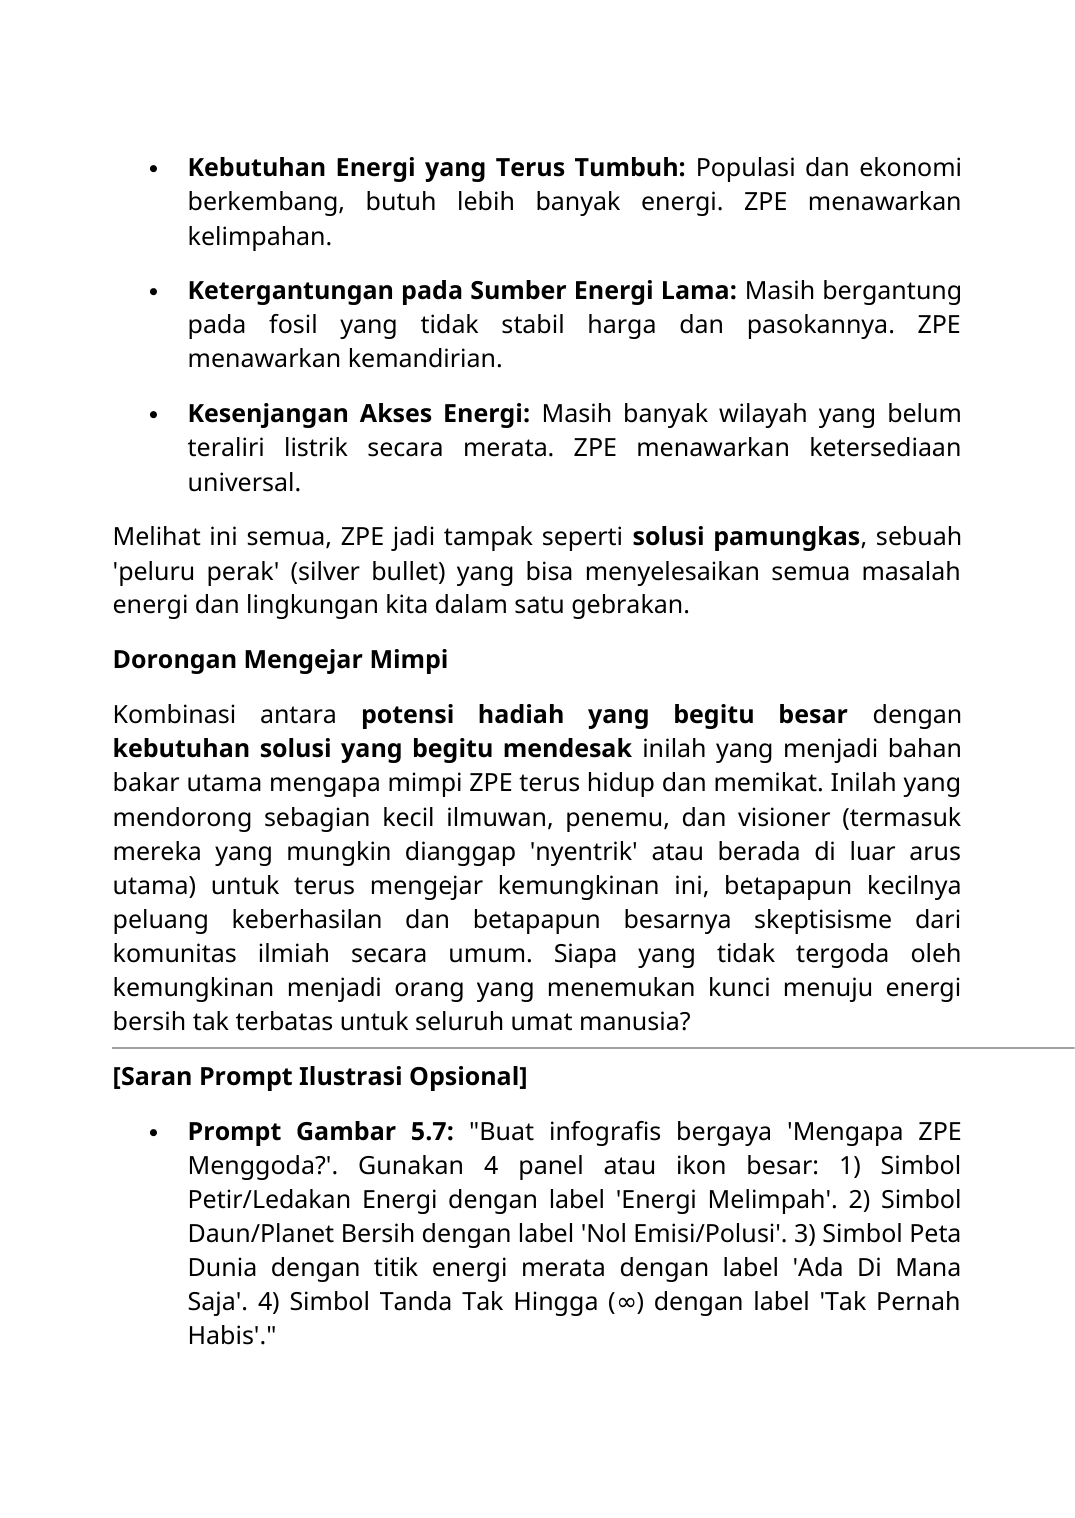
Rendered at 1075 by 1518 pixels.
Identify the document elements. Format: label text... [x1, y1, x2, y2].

text Melihat ini semua, ZPE jadi tampak seperti solusi pamungkas, sebuah 'peluru perak' (silver bullet) yang bisa menyelesaikan semua masalah energi dan lingkungan kita dalam satu gebrakan. [112, 519, 962, 621]
list Kesenjangan Akses Energi: Masih banyak wilayah yang belum teraliri listrik secara merata. ZPE menawarkan ketersediaan universal. [150, 396, 962, 498]
list Prompt Gambar 5.7: "Buat infografis bergaya 'Mengapa ZPE Menggoda?'. Gunakan 4 panel atau ikon besar: 1) Simbol Petir/Ledakan Energi dengan label 'Energi Melimpah'. 2) Simbol Daun/Planet Bersih dengan label 'Nol Emisi/Polusi'. 3) Simbol Peta Dunia dengan titik energi merata dengan label 'Ada Di Mana Saja'. 4) Simbol Tanda Tak Hingga (∞) dengan label 'Tak Pernah Habis'." [150, 1114, 962, 1352]
text [Saran Prompt Ilustrasi Opsional] [112, 1059, 962, 1093]
list Ketergantungan pada Sumber Energi Lama: Masih bergantung pada fosil yang tidak stabil harga dan pasokannya. ZPE menawarkan kemandirian. [150, 273, 962, 375]
text Kombinasi antara potensi hadiah yang begitu besar dengan kebutuhan solusi yang begitu mendesak inilah yang menjadi bahan bakar utama mengapa mimpi ZPE terus hidup dan memikat. Inilah yang mendorong sebagian kecil ilmuwan, penemu, dan visioner (termasuk mereka yang mungkin dianggap 'nyentrik' atau berada di luar arus utama) untuk terus mengejar kemungkinan ini, betapapun kecilnya peluang keberhasilan dan betapapun besarnya skeptisisme dari komunitas ilmiah secara umum. Siapa yang tidak tergoda oleh kemungkinan menjadi orang yang menemukan kunci menuju energi bersih tak terbatas untuk seluruh umat manusia? [112, 697, 962, 1038]
list Kebutuhan Energi yang Terus Tumbuh: Populasi dan ekonomi berkembang, butuh lebih banyak energi. ZPE menawarkan kelimpahan. [150, 150, 962, 252]
text Dorongan Mengejar Mimpi [112, 642, 962, 676]
